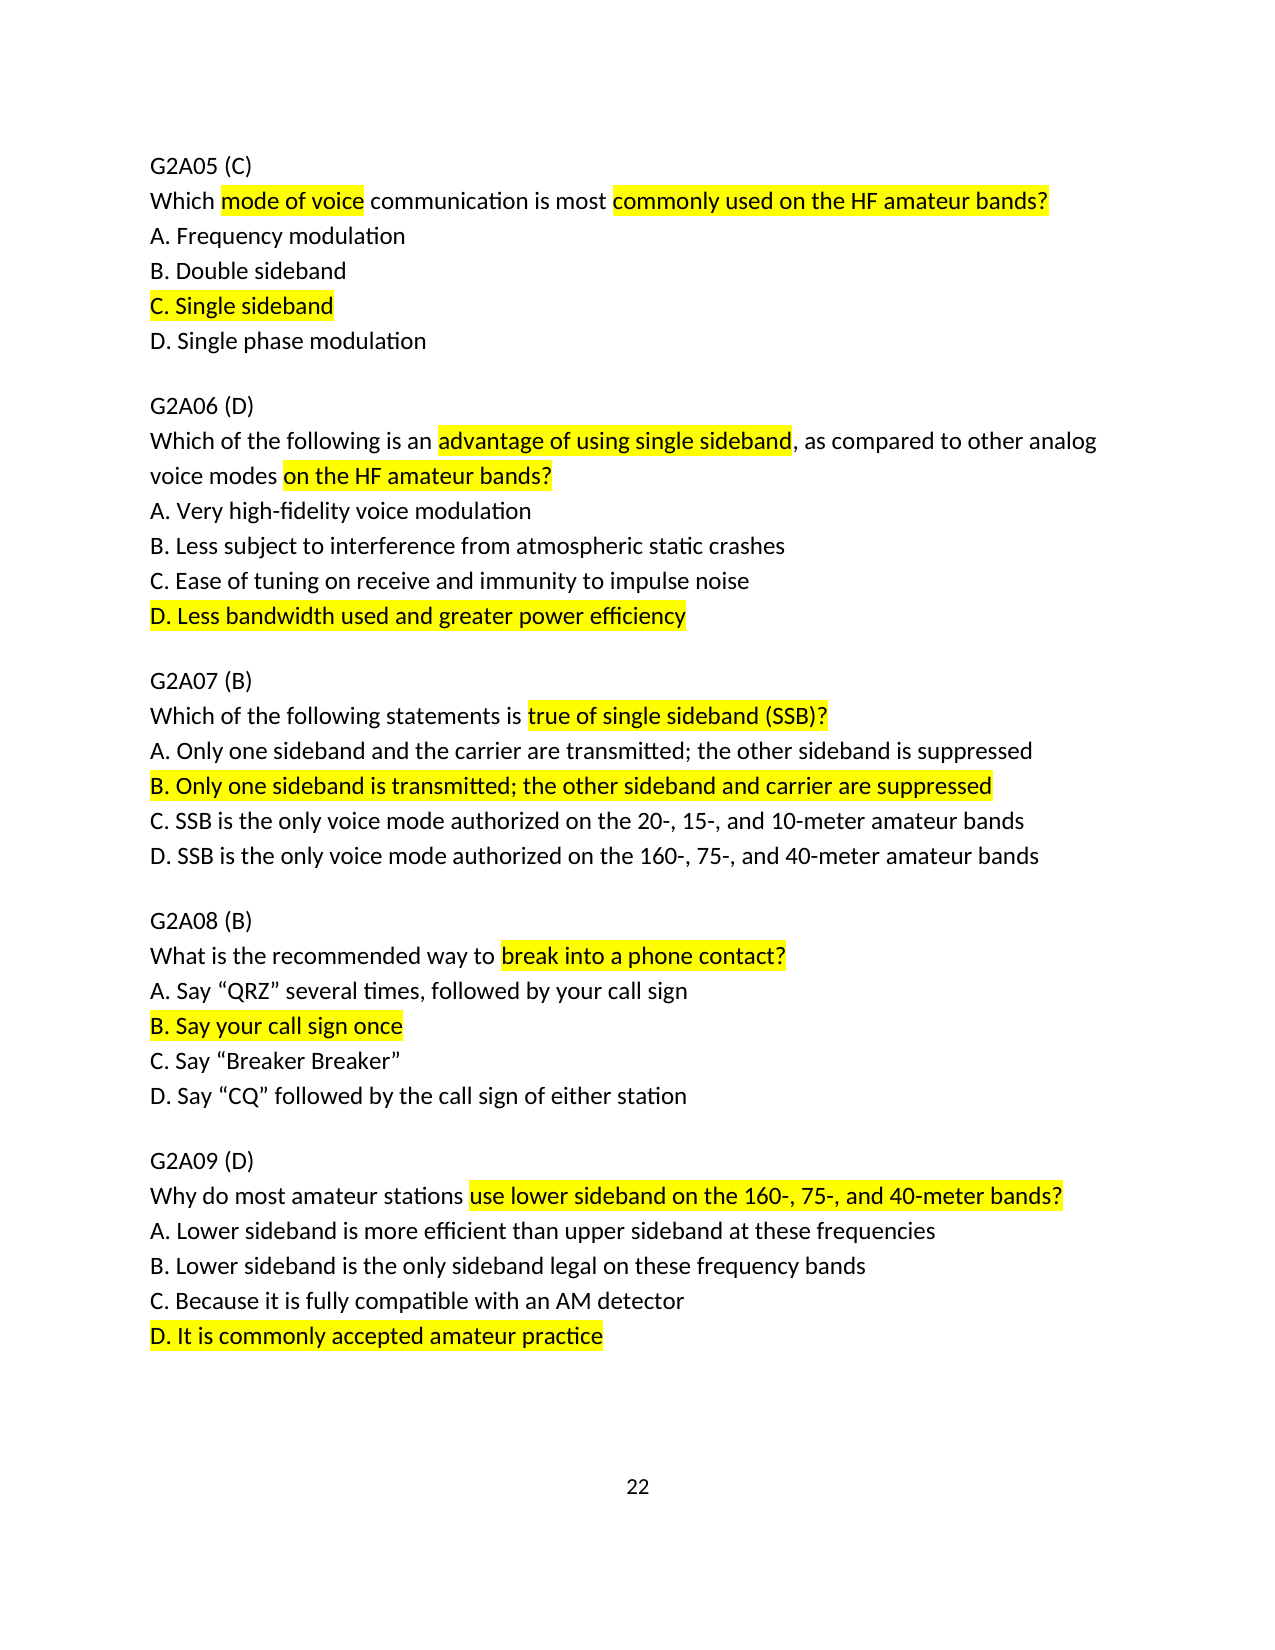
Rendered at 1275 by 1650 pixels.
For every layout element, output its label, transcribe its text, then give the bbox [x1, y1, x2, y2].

text G2A08 (B) What is the recommended way to break into a phone contact? A. Say “QRZ” several times, followed by your call sign B. Say your call sign once C. Say “Breaker Breaker” D. Say “CQ” followed by the call sign of either station [150, 905, 1125, 1111]
text G2A05 (C) Which mode of voice communication is most commonly used on the HF amateur bands? A. Frequency modulation B. Double sideband C. Single sideband D. Single phase modulation [150, 150, 1125, 356]
text G2A07 (B) Which of the following statements is true of single sideband (SSB)? A. Only one sideband and the carrier are transmitted; the other sideband is suppressed B. Only one sideband is transmitted; the other sideband and carrier are suppressed C. SSB is the only voice mode authorized on the 20-, 15-, and 10-meter amateur bands D. SSB is the only voice mode authorized on the 160-, 75-, and 40-meter amateur bands [150, 665, 1125, 871]
text G2A06 (D) Which of the following is an advantage of using single sideband, as compared to other analog voice modes on the HF amateur bands? A. Very high-fidelity voice modulation B. Less subject to interference from atmospheric static crashes C. Ease of tuning on receive and immunity to impulse noise D. Less bandwidth used and greater power efficiency [150, 390, 1125, 631]
text G2A09 (D) Why do most amateur stations use lower sideband on the 160-, 75-, and 40-meter bands? A. Lower sideband is more efficient than upper sideband at these frequencies B. Lower sideband is the only sideband legal on these frequency bands C. Because it is fully compatible with an AM detector D. It is commonly accepted amateur practice [150, 1145, 1125, 1351]
